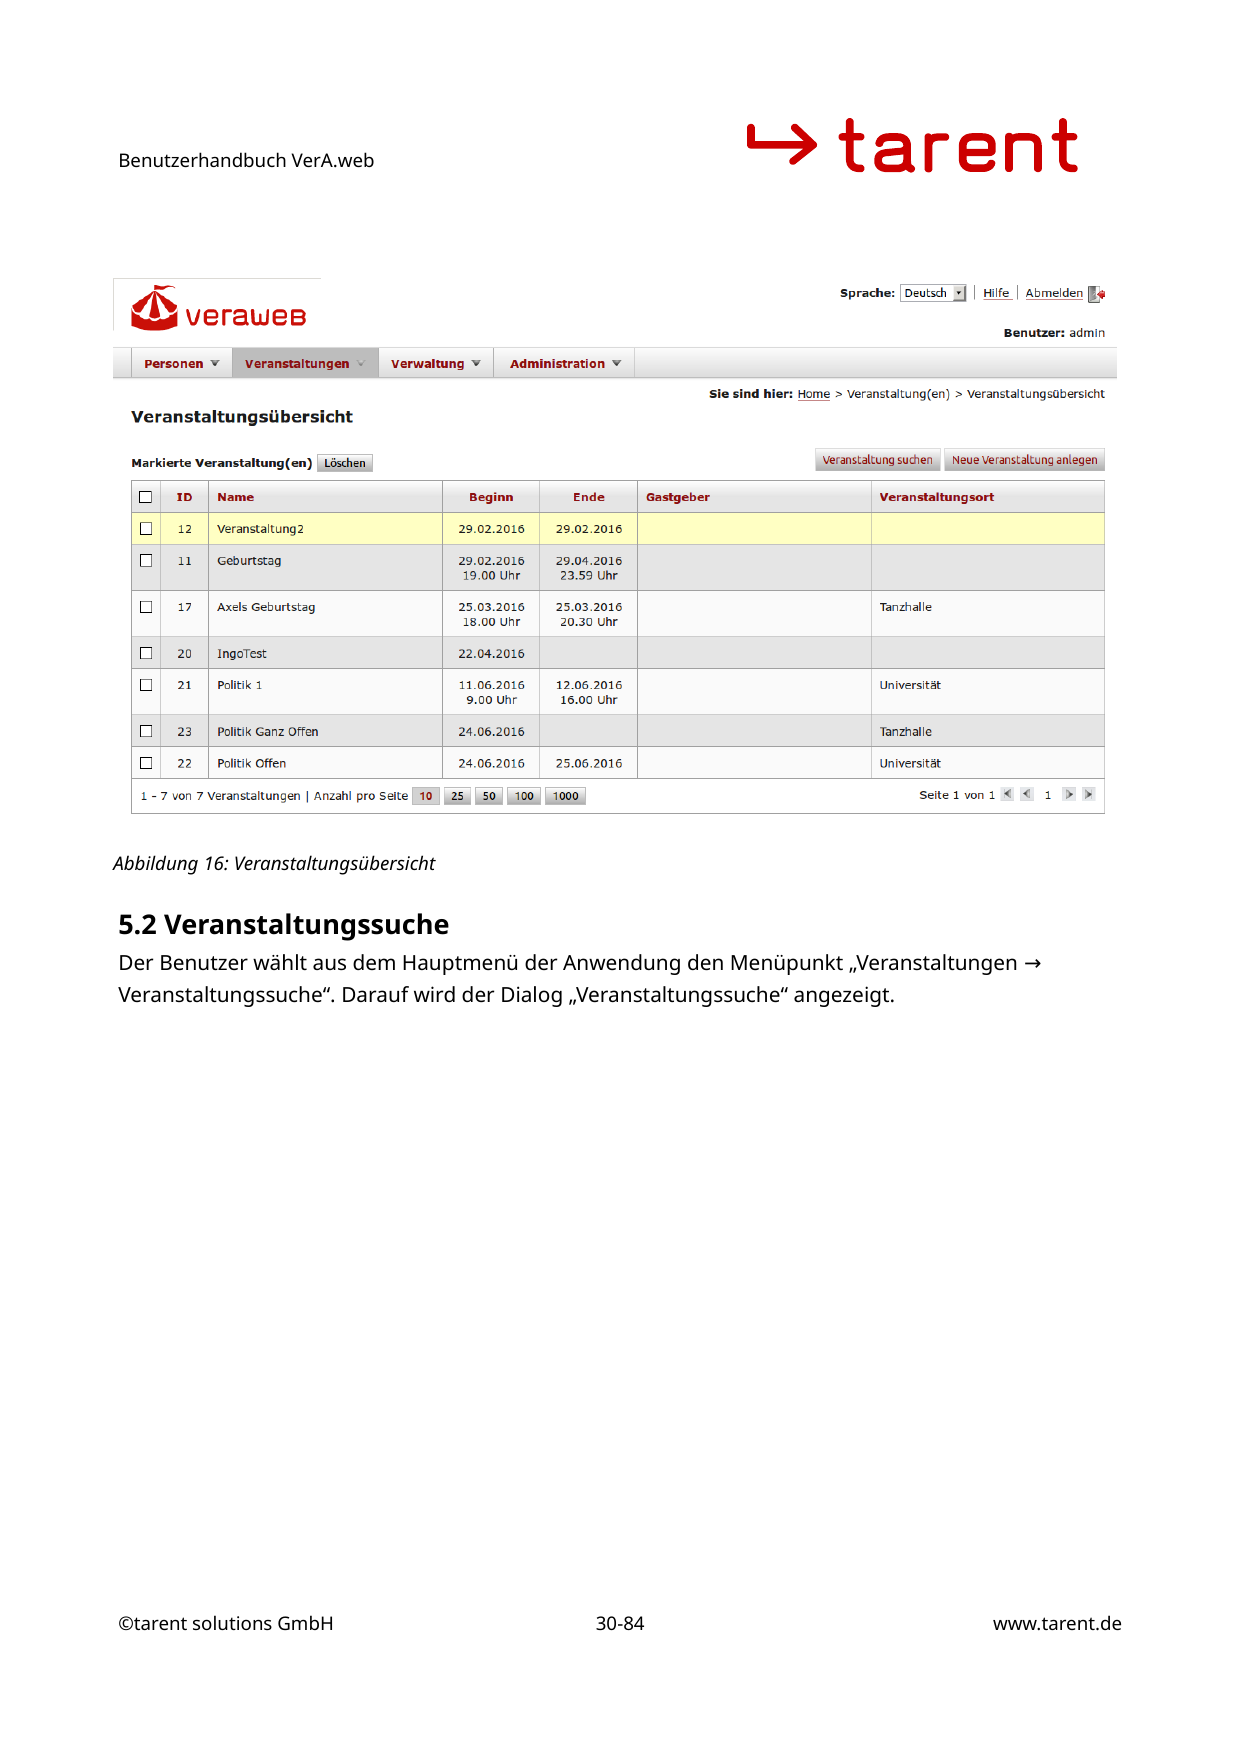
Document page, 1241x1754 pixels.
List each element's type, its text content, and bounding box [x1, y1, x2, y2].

picture [113, 278, 1117, 824]
text Abbildung 16: Veranstaltungsübersicht [113, 824, 1117, 876]
subtitle Veranstaltungssuche [113, 232, 1122, 942]
text Der Benutzer wählt aus dem Hauptmenü der Anwendung den Menüpunkt „Veranstaltungen → Veranstaltungssuche“. Darauf wird der Dialog „Veranstaltungssuche“ angezeigt. [118, 948, 1122, 1009]
